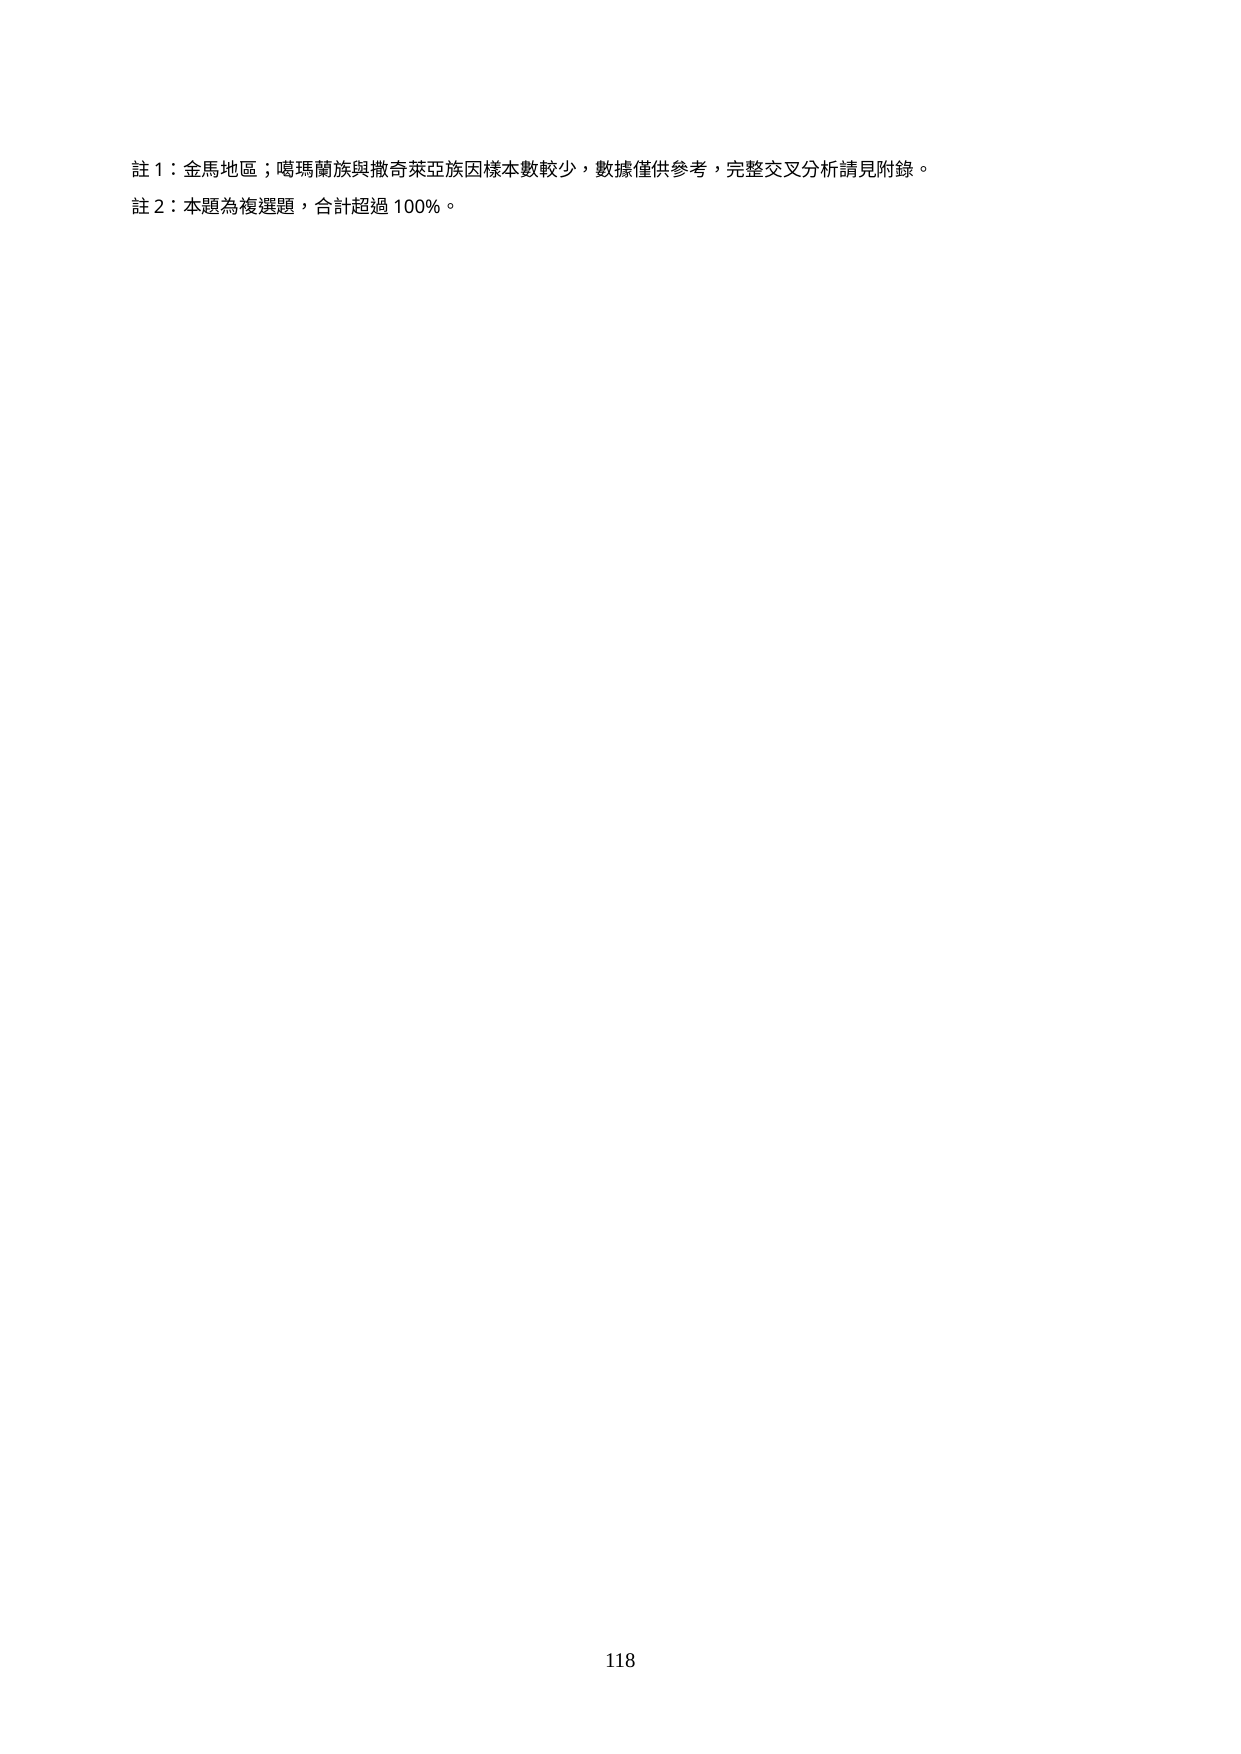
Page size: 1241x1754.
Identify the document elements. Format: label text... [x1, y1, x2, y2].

text 註2：本題為複選題，合計超過100%。 [131, 187, 1106, 225]
text 註1：金馬地區；噶瑪蘭族與撒奇萊亞族因樣本數較少，數據僅供參考，完整交叉分析請見附錄。 [131, 150, 1106, 187]
